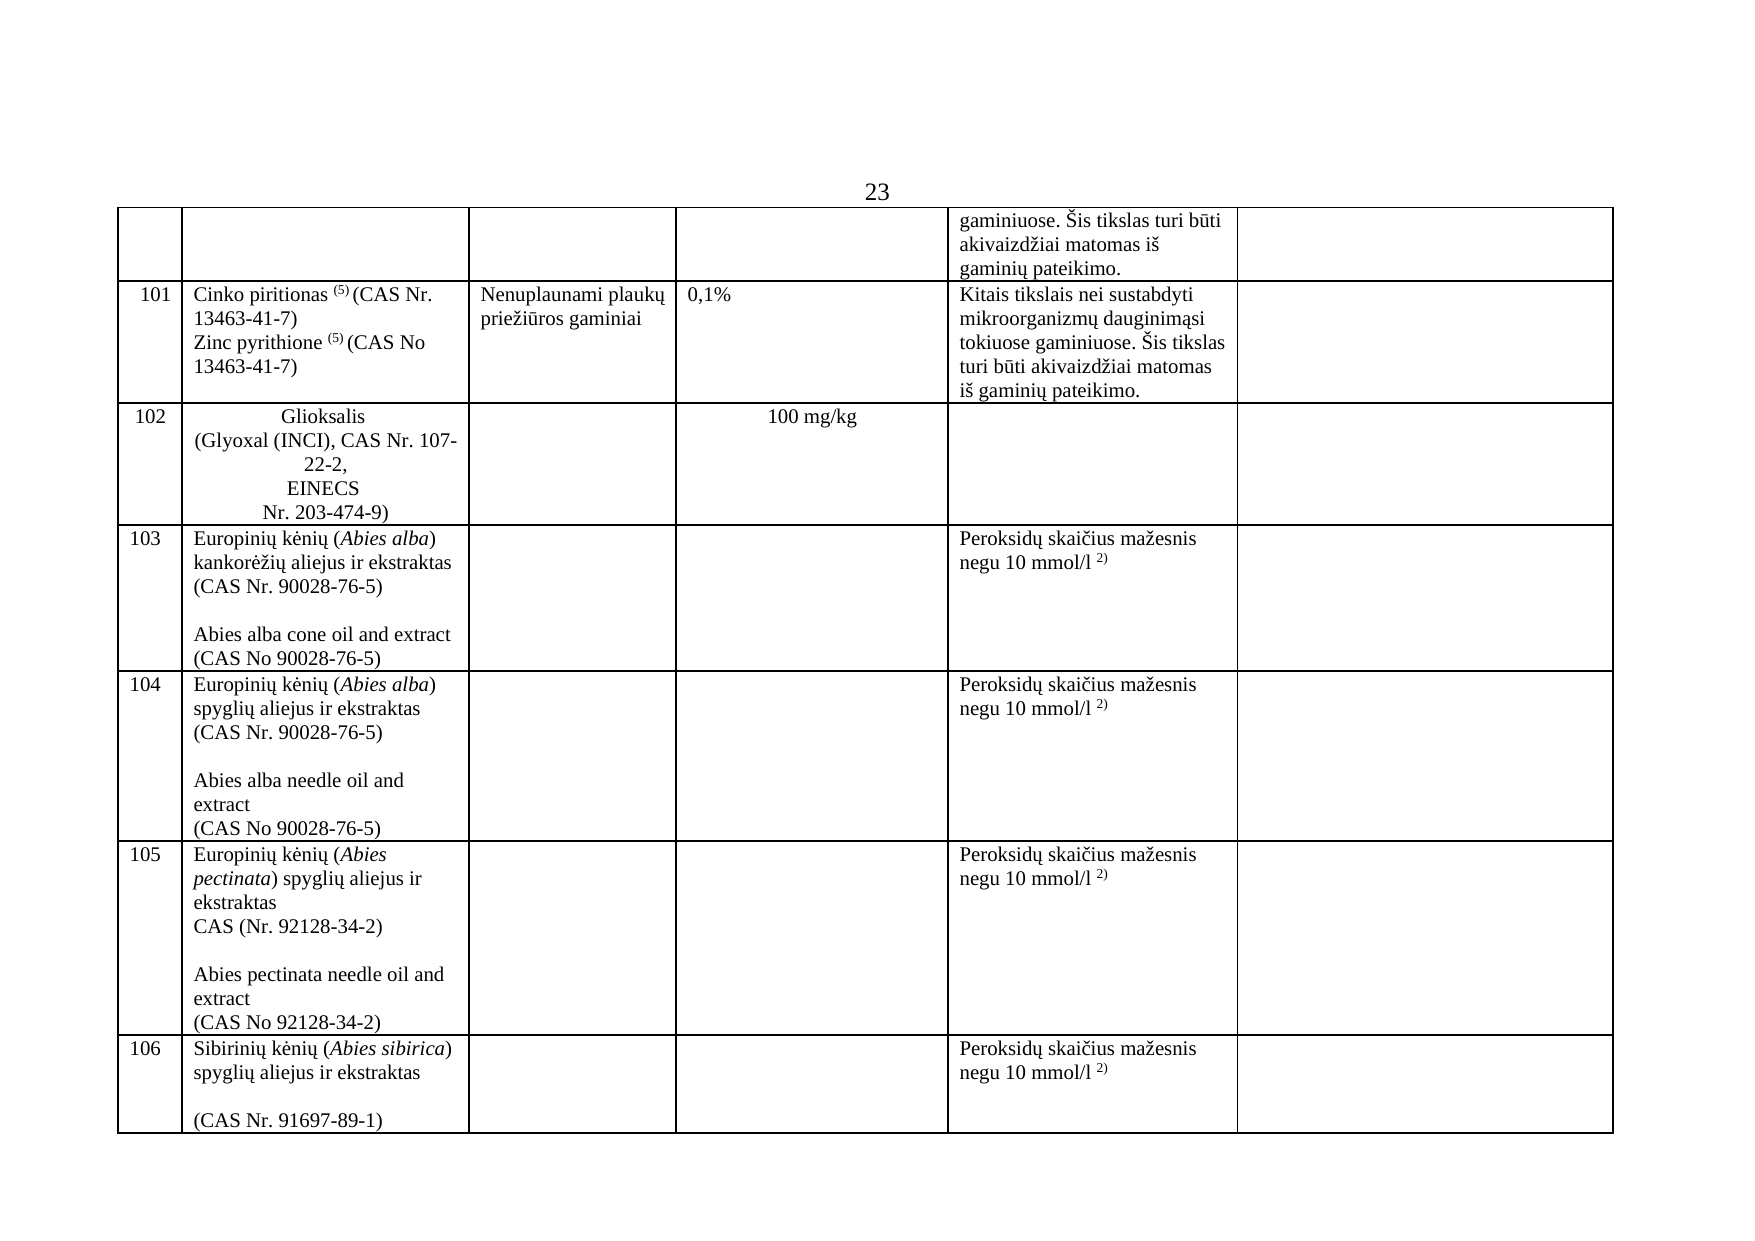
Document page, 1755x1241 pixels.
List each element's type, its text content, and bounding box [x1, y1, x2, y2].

table_cell [1614, 1034, 1754, 1132]
table_cell [1614, 670, 1754, 840]
table_cell [470, 672, 675, 840]
table_cell [183, 208, 468, 280]
table_cell Nenuplaunami plaukų priežiūros gaminiai [470, 282, 675, 402]
table_cell Glioksalis (Glyoxal (INCI), CAS Nr. 107-22-2, EINECS Nr. 203-474-9) [183, 404, 468, 524]
table_cell 102 [119, 404, 181, 524]
table_cell [677, 208, 947, 280]
table_cell Peroksidų skaičius mažesnis negu 10 mmol/l 2) [949, 842, 1237, 1034]
table_cell [949, 404, 1237, 524]
table_cell [1238, 842, 1612, 1034]
table_cell 103 [119, 526, 181, 670]
table_cell [1238, 282, 1612, 402]
table_cell [470, 526, 675, 670]
table_cell gaminiuose. Šis tikslas turi būti akivaizdžiai matomas iš gaminių pateikimo. [949, 208, 1237, 280]
table_cell [1614, 524, 1754, 670]
table_cell Peroksidų skaičius mažesnis negu 10 mmol/l 2) [949, 672, 1237, 840]
table_cell [1238, 1036, 1612, 1132]
table_cell Sibirinių kėnių (Abies sibirica) spyglių aliejus ir ekstraktas (CAS Nr. 91697-89-1) [183, 1036, 468, 1132]
table_cell 104 [119, 672, 181, 840]
table_cell [1614, 402, 1754, 524]
table_cell [1238, 208, 1612, 280]
table_cell 101 [119, 282, 181, 402]
table_cell [1238, 404, 1612, 524]
table_cell 105 [119, 842, 181, 1034]
table_cell Europinių kėnių (Abies pectinata) spyglių aliejus ir ekstraktas CAS (Nr. 92128-34-2) Abies pectinata needle oil and extract (CAS No 92128-34-2) [183, 842, 468, 1034]
table_cell Kitais tikslais nei sustabdyti mikroorganizmų dauginimąsi tokiuose gaminiuose. Šis tikslas turi būti akivaizdžiai matomas iš gaminių pateikimo. [949, 282, 1237, 402]
table_cell [470, 1036, 675, 1132]
table_cell [1614, 840, 1754, 1034]
table_cell 0,1% [677, 282, 947, 402]
table_cell [677, 672, 947, 840]
table_cell Peroksidų skaičius mažesnis negu 10 mmol/l 2) [949, 526, 1237, 670]
table_cell [1238, 672, 1612, 840]
table_cell [1614, 207, 1754, 280]
table_cell [677, 842, 947, 1034]
table_cell 100 mg/kg [677, 404, 947, 524]
table_cell Peroksidų skaičius mažesnis negu 10 mmol/l 2) [949, 1036, 1237, 1132]
table_cell [677, 1036, 947, 1132]
table_cell [1238, 526, 1612, 670]
table_cell [470, 404, 675, 524]
table_cell [470, 842, 675, 1034]
table_cell Europinių kėnių (Abies alba) kankorėžių aliejus ir ekstraktas (CAS Nr. 90028-76-5) Abies alba cone oil and extract (CAS No 90028-76-5) [183, 526, 468, 670]
table_cell Cinko piritionas (5) (CAS Nr. 13463-41-7) Zinc pyrithione (5) (CAS No 13463-41-7) [183, 282, 468, 402]
table_cell [1614, 280, 1754, 402]
table_cell Europinių kėnių (Abies alba) spyglių aliejus ir ekstraktas (CAS Nr. 90028-76-5) Abies alba needle oil and extract (CAS No 90028-76-5) [183, 672, 468, 840]
table_cell [119, 208, 181, 280]
table_cell [470, 208, 675, 280]
table_cell 106 [119, 1036, 181, 1132]
table_cell [677, 526, 947, 670]
